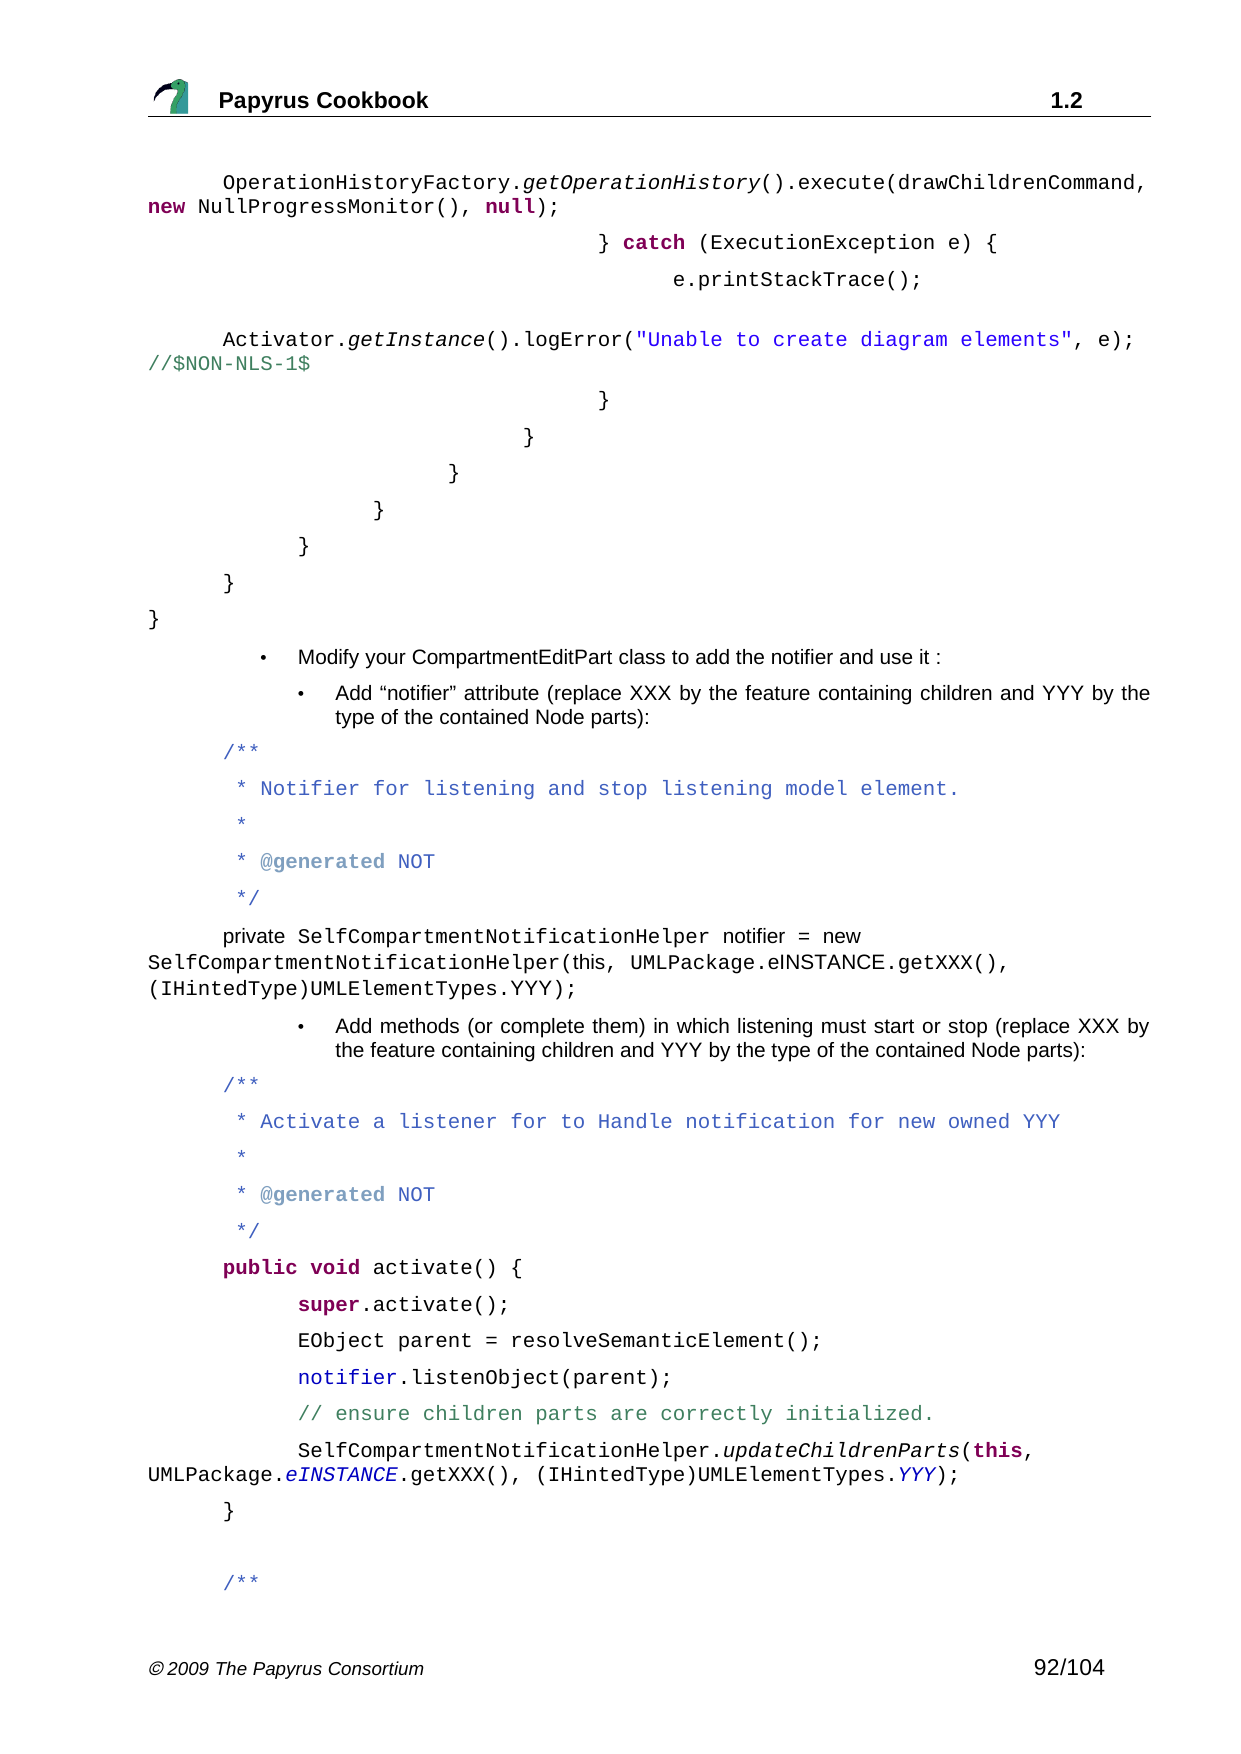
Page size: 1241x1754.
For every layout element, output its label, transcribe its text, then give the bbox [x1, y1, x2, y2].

text } [148, 1500, 1151, 1524]
text } [148, 499, 1151, 523]
text } [148, 572, 1151, 596]
list Add “notifier” attribute (replace XXX by the feature containing children and YYY by the type of the contained Node parts): [298, 681, 1151, 729]
text /** [148, 1075, 1151, 1099]
text * [148, 815, 1151, 839]
text * Activate a listener for to Handle notification for new owned YYY [148, 1111, 1151, 1135]
text /** [148, 1573, 1151, 1597]
text /** [148, 742, 1151, 766]
text SelfCompartmentNotificationHelper.updateChildrenParts(this, UMLPackage.eINSTANCE.getXXX(), (IHintedType)UMLElementTypes.YYY); [148, 1439, 1151, 1487]
list Add methods (or complete them) in which listening must start or stop (replace XXX by the feature containing children and YYY by the type of the contained Node parts): [298, 1014, 1151, 1062]
text } [148, 462, 1151, 486]
text } [148, 608, 1151, 632]
text * Notifier for listening and stop listening model element. [148, 778, 1151, 802]
text */ [148, 1221, 1151, 1245]
text notifier.listenObject(parent); [148, 1367, 1151, 1391]
text } [148, 389, 1151, 413]
text } [148, 426, 1151, 450]
text * [148, 1148, 1151, 1172]
text */ [148, 888, 1151, 912]
text private SelfCompartmentNotificationHelper notifier = new SelfCompartmentNotificationHelper(this, UMLPackage.eINSTANCE.getXXX(), (IHintedType)UMLElementTypes.YYY); [148, 924, 1151, 1002]
text // ensure children parts are correctly initialized. [148, 1403, 1151, 1427]
text } catch (ExecutionException e) { [148, 232, 1151, 256]
text Activator.getInstance().logError("Unable to create diagram elements", e); //$NON-NLS-1$ [148, 305, 1151, 377]
text OperationHistoryFactory.getOperationHistory().execute(drawChildrenCommand, new NullProgressMonitor(), null); [148, 148, 1151, 219]
text EObject parent = resolveSemanticElement(); [148, 1330, 1151, 1354]
text public void activate() { [148, 1257, 1151, 1281]
text * @generated NOT [148, 1184, 1151, 1208]
text e.printStackTrace(); [148, 268, 1151, 292]
picture [153, 79, 189, 114]
list Modify your CompartmentEditPart class to add the notifier and use it : [260, 644, 1151, 669]
text } [148, 535, 1151, 559]
text super.activate(); [148, 1294, 1151, 1318]
text * @generated NOT [148, 851, 1151, 875]
